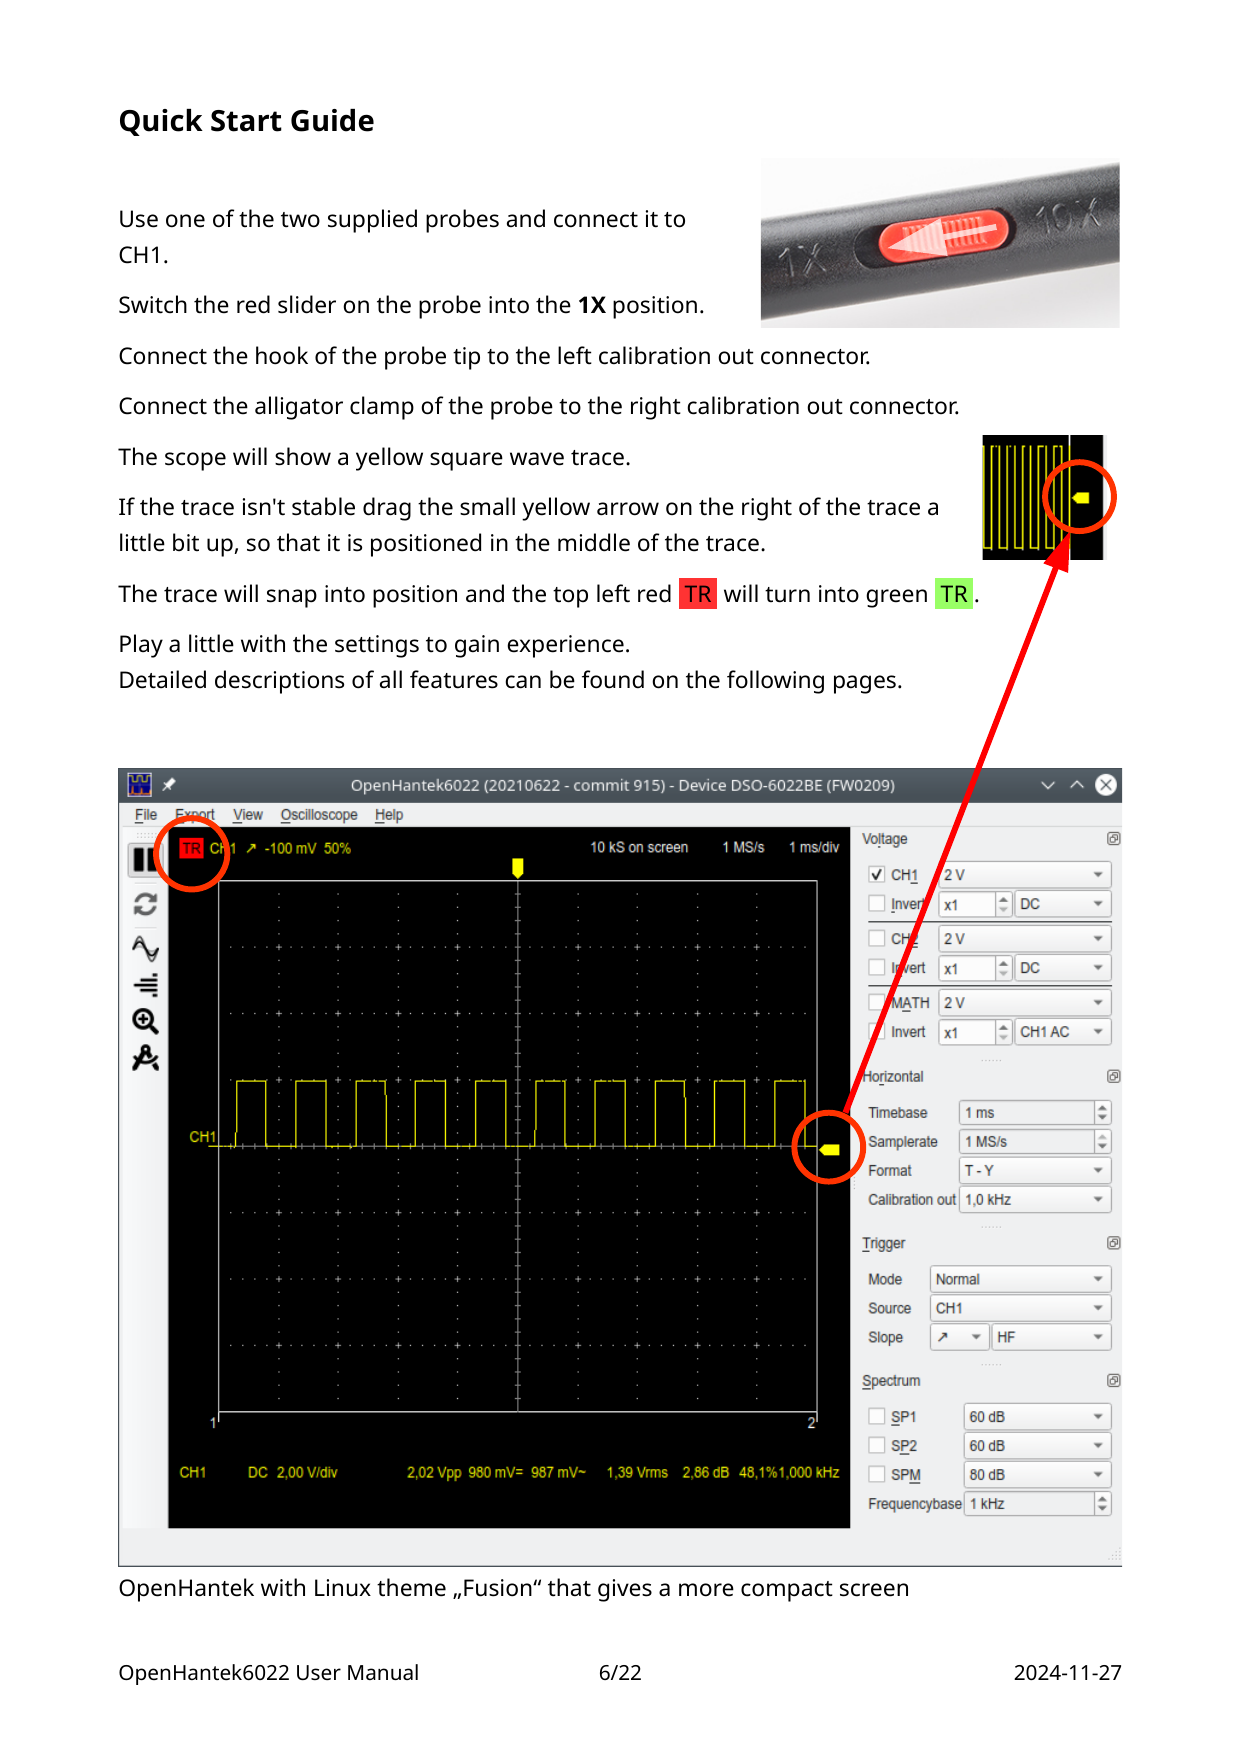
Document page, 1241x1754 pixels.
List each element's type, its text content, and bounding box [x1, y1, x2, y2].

subtitle Use one of the two supplied probes and connect it to CH1. [118, 203, 760, 270]
picture [1070, 522, 1108, 541]
subtitle The scope will show a yellow square wave trace. [118, 441, 990, 472]
picture [1049, 466, 1108, 528]
picture [118, 768, 1123, 1567]
subtitle Quick Start Guide [118, 100, 1122, 140]
subtitle OpenHantek with Linux theme „Fusion“ that gives a more compact screen [118, 1567, 1122, 1603]
subtitle Switch the red slider on the probe into the 1X position. [118, 289, 760, 320]
subtitle Connect the hook of the probe tip to the left calibration out connector. [118, 340, 1122, 371]
subtitle If the trace isn't stable drag the small yellow arrow on the right of the trace a little bit up, so that it is positioned in the middle of the trace. [118, 491, 1060, 558]
subtitle [1011, 628, 1122, 695]
subtitle Play a little with the settings to gain experience. Detailed descriptions of all features can be found on the following pages. [118, 628, 1029, 695]
subtitle [1044, 578, 1122, 609]
picture [990, 435, 1108, 541]
subtitle Connect the alligator clamp of the probe to the right calibration out connector. [118, 390, 1122, 421]
subtitle [1069, 491, 1122, 558]
picture [760, 158, 1120, 328]
picture [798, 1116, 860, 1178]
subtitle The trace will snap into position and the top left red TR will turn into green TR . [118, 578, 1048, 609]
